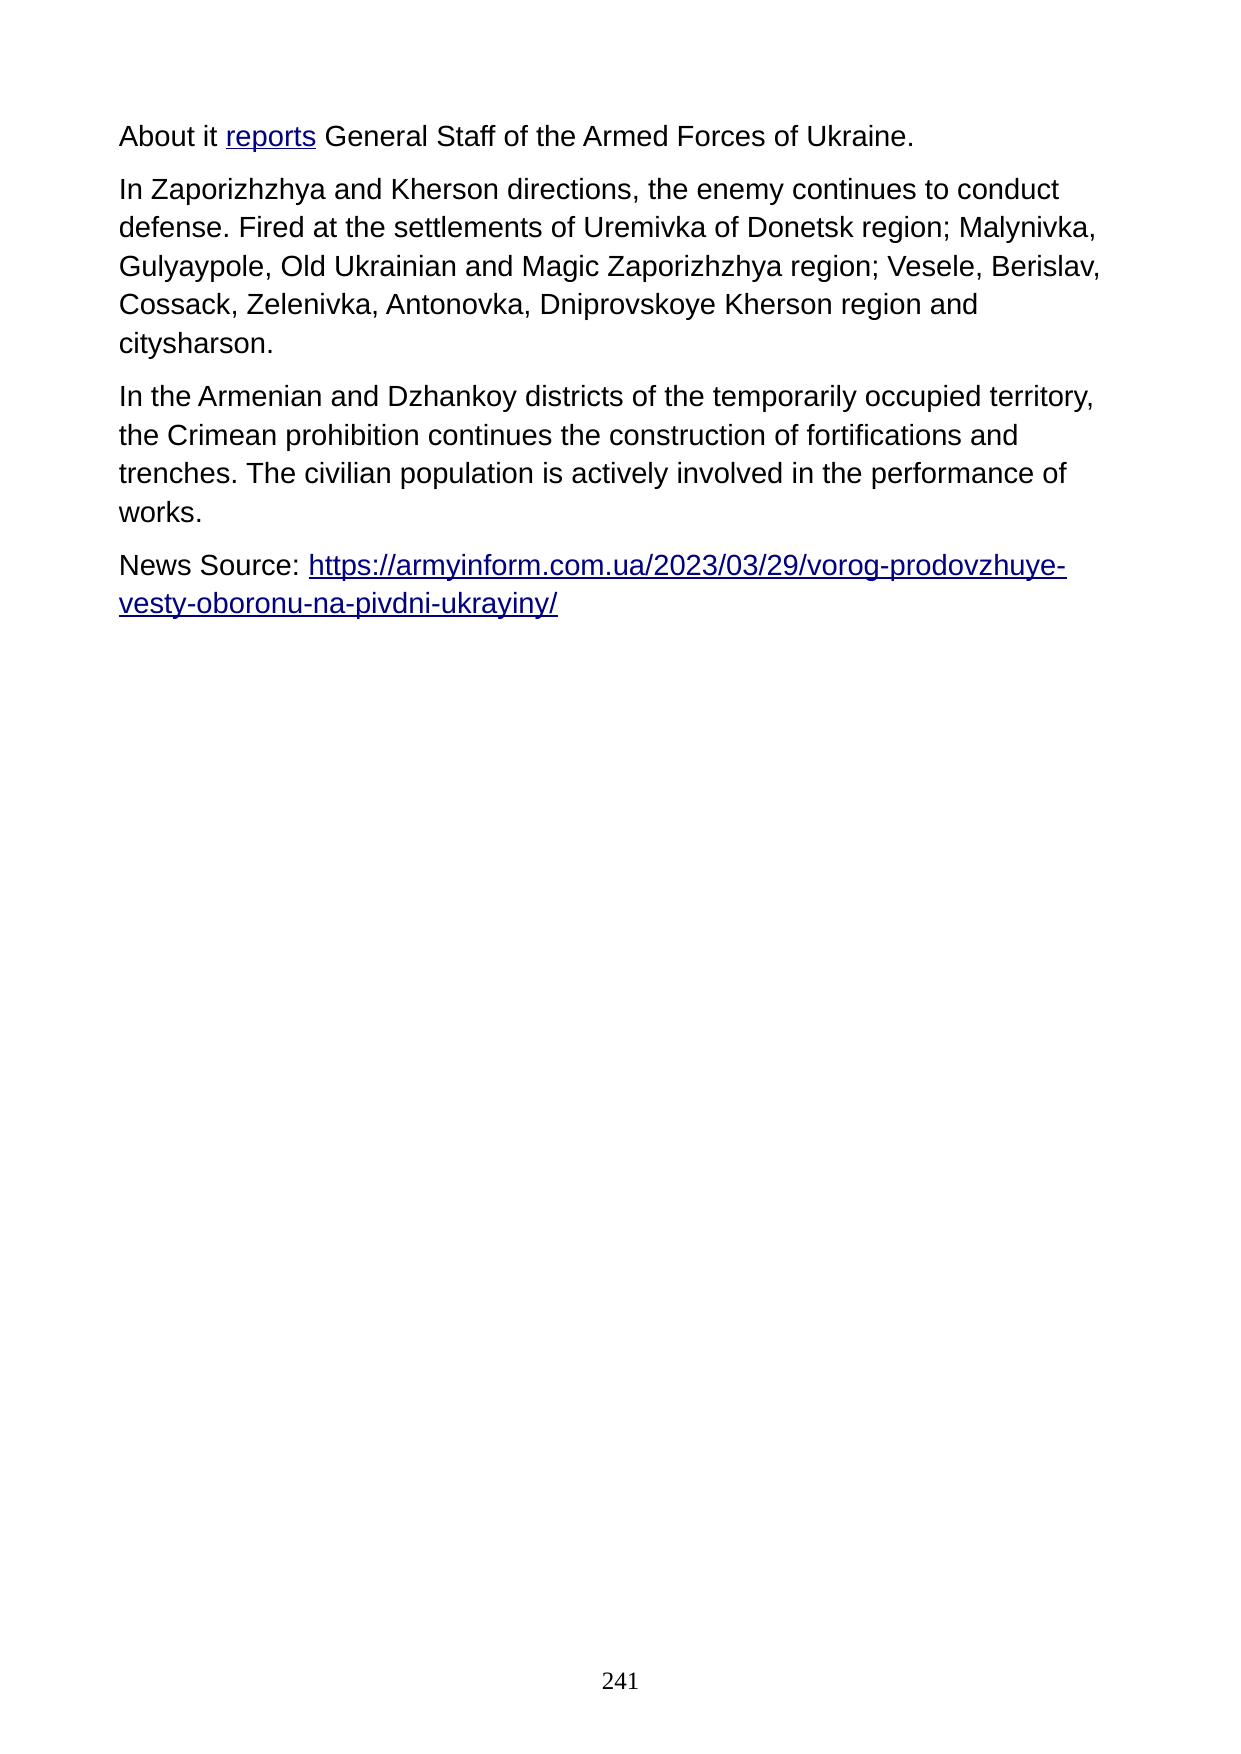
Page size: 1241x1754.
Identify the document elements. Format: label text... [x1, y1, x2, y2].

text In Zaporizhzhya and Kherson directions, the enemy continues to conduct defense. Fired at the settlements of Uremivka of Donetsk region; Malynivka, Gulyaypole, Old Ukrainian and Magic Zaporizhzhya region; Vesele, Berislav, Cossack, Zelenivka, Antonovka, Dniprovskoye Kherson region and citysharson. [118, 172, 1122, 359]
text News Source: https://armyinform.com.ua/2023/03/29/vorog-prodovzhuye-vesty-oboronu-na-pivdni-ukrayiny/ [118, 548, 1122, 620]
text In the Armenian and Dzhankoy districts of the temporarily occupied territory, the Crimean prohibition continues the construction of fortifications and trenches. The civilian population is actively involved in the performance of works. [118, 379, 1122, 528]
text About it reports General Staff of the Armed Forces of Ukraine. [118, 118, 1122, 152]
